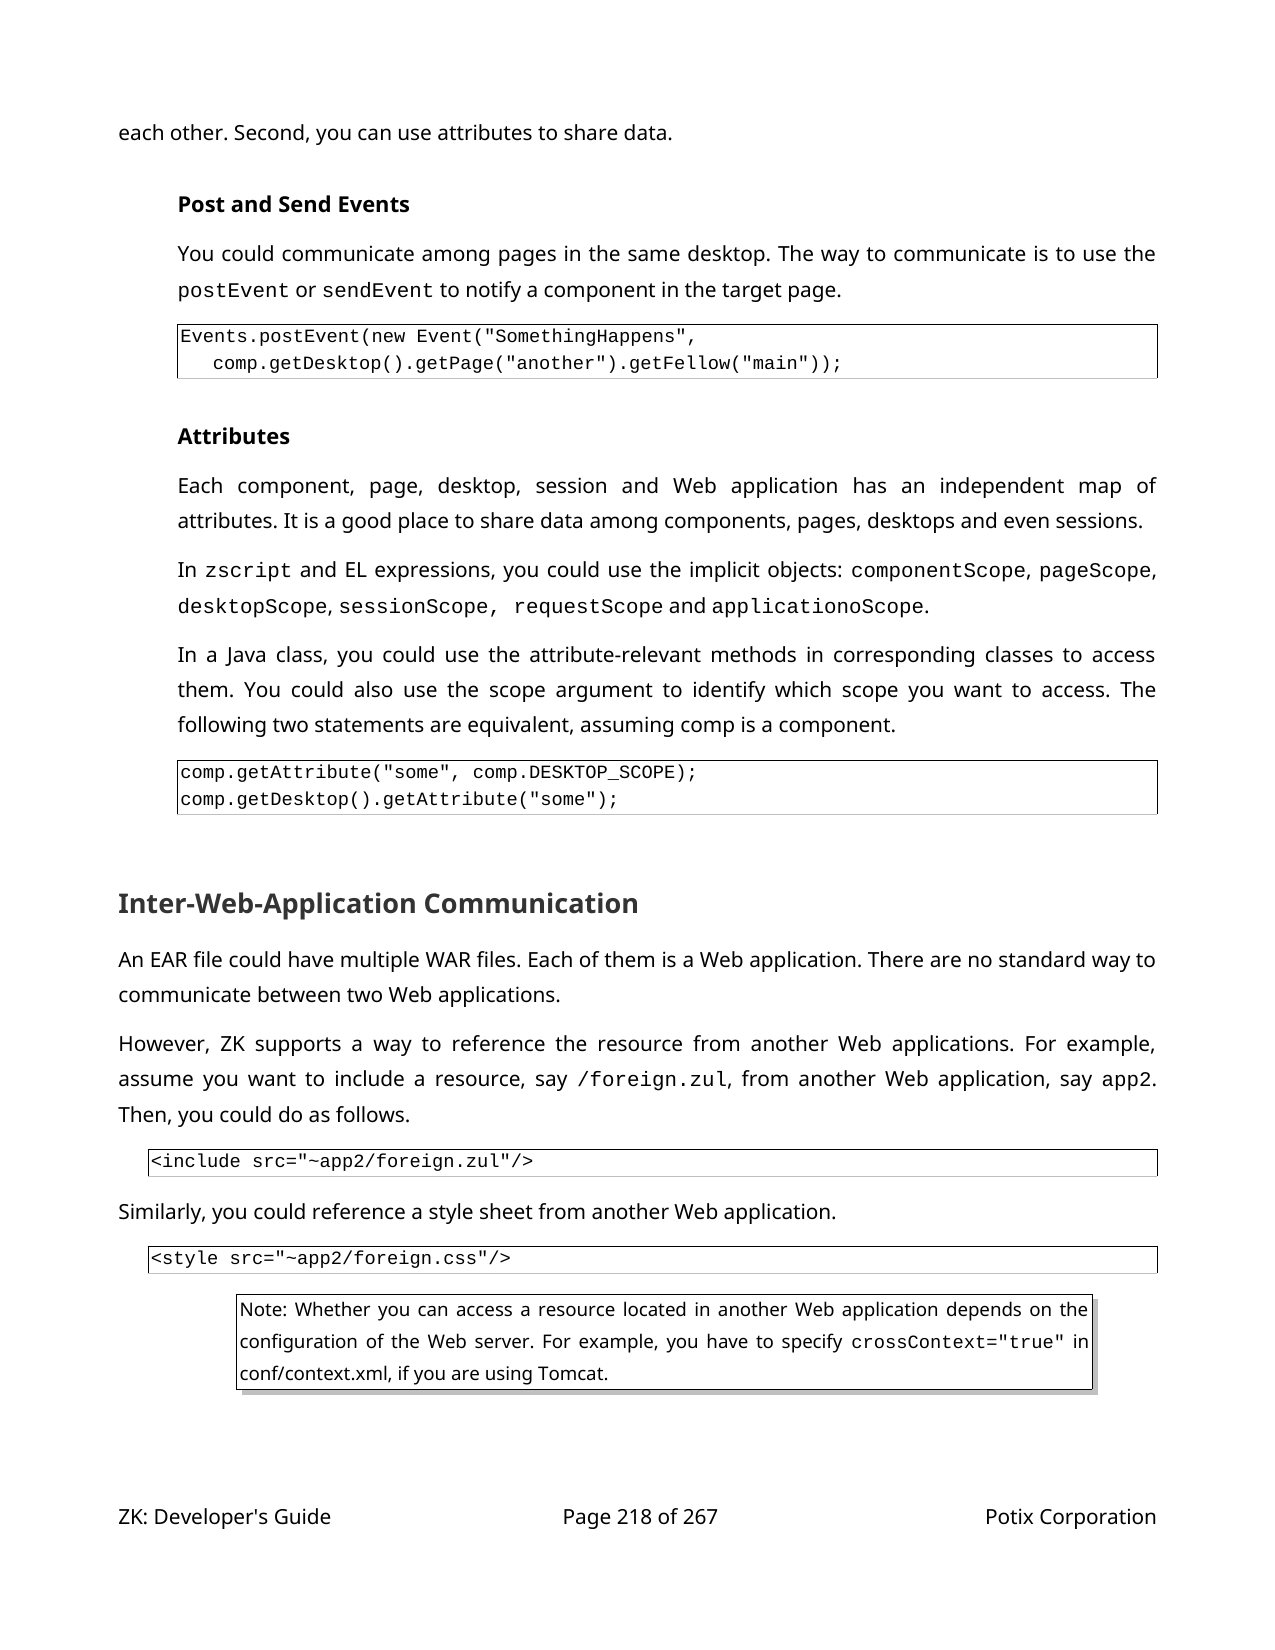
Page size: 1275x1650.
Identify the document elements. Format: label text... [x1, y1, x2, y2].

subtitle Post and Send Events [177, 189, 1157, 219]
text Each component, page, desktop, session and Web application has an independent map of attributes. It is a good place to share data among components, pages, desktops and even sessions. [177, 471, 1157, 535]
text <include src="~app2/foreign.zul"/> [149, 1150, 1157, 1176]
subtitle Inter-Web-Application Communication [118, 885, 1157, 922]
text However, ZK supports a way to reference the resource from another Web applications. For example, assume you want to include a resource, say /foreign.zul, from another Web application, say app2. Then, you could do as follows. [118, 1029, 1157, 1128]
text In a Java class, you could use the attribute-relevant methods in corresponding classes to access them. You could also use the scope argument to identify which scope you want to access. The following two statements are equivalent, assuming comp is a component. [177, 640, 1157, 739]
text Similarly, you could reference a style sheet from another Web application. [118, 1197, 1157, 1225]
text Note: Whether you can access a resource located in another Web application depends on the configuration of the Web server. For example, you have to specify crossContext="true" in conf/context.xml, if you are using Tomcat. [237, 1295, 1092, 1389]
text In zscript and EL expressions, you could use the implicit objects: componentScope, pageScope, desktopScope, sessionScope, requestScope and applicationoScope. [177, 556, 1157, 619]
subtitle Attributes [177, 421, 1157, 451]
text each other. Second, you can use attributes to share data. [118, 118, 1157, 146]
text comp.getDesktop().getPage("another").getFellow("main")); [178, 351, 1157, 378]
text Events.postEvent(new Event("SomethingHappens", [178, 325, 1157, 348]
text You could communicate among pages in the same desktop. The way to communicate is to use the postEvent or sendEvent to notify a component in the target page. [177, 239, 1157, 303]
text <style src="~app2/foreign.css"/> [149, 1247, 1157, 1273]
text comp.getDesktop().getAttribute("some"); [178, 787, 1157, 814]
text comp.getAttribute("some", comp.DESKTOP_SCOPE); [178, 761, 1157, 784]
text An EAR file could have multiple WAR files. Each of them is a Web application. There are no standard way to communicate between two Web applications. [118, 945, 1157, 1009]
